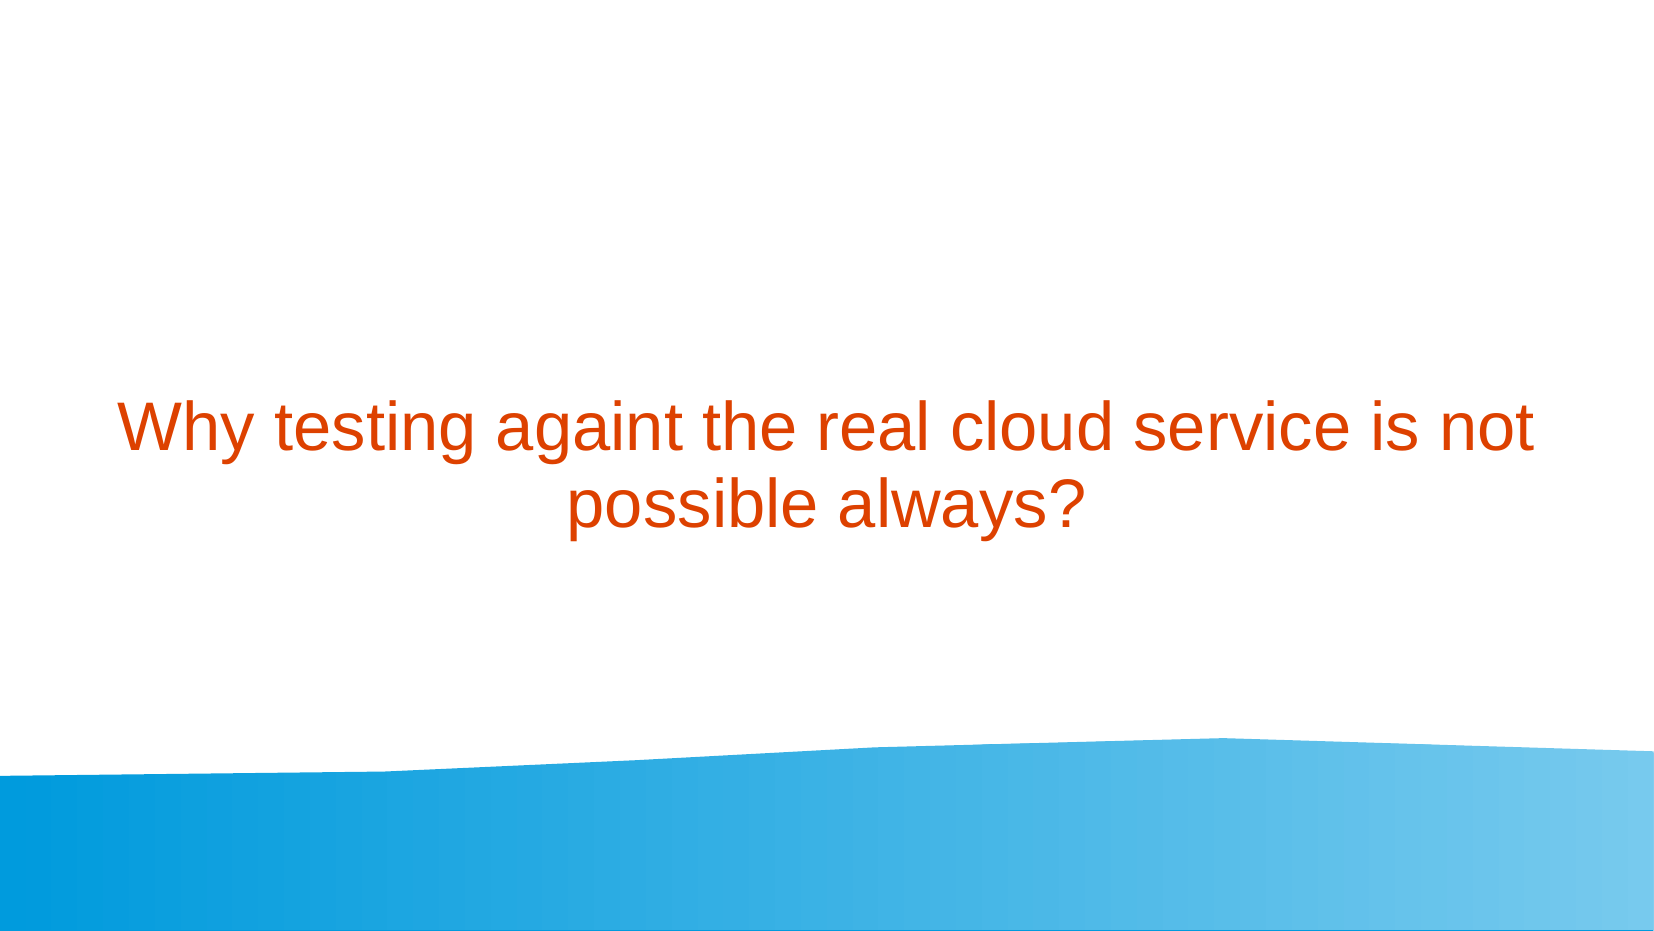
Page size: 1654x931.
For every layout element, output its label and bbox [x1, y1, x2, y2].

list [76, 346, 1612, 613]
